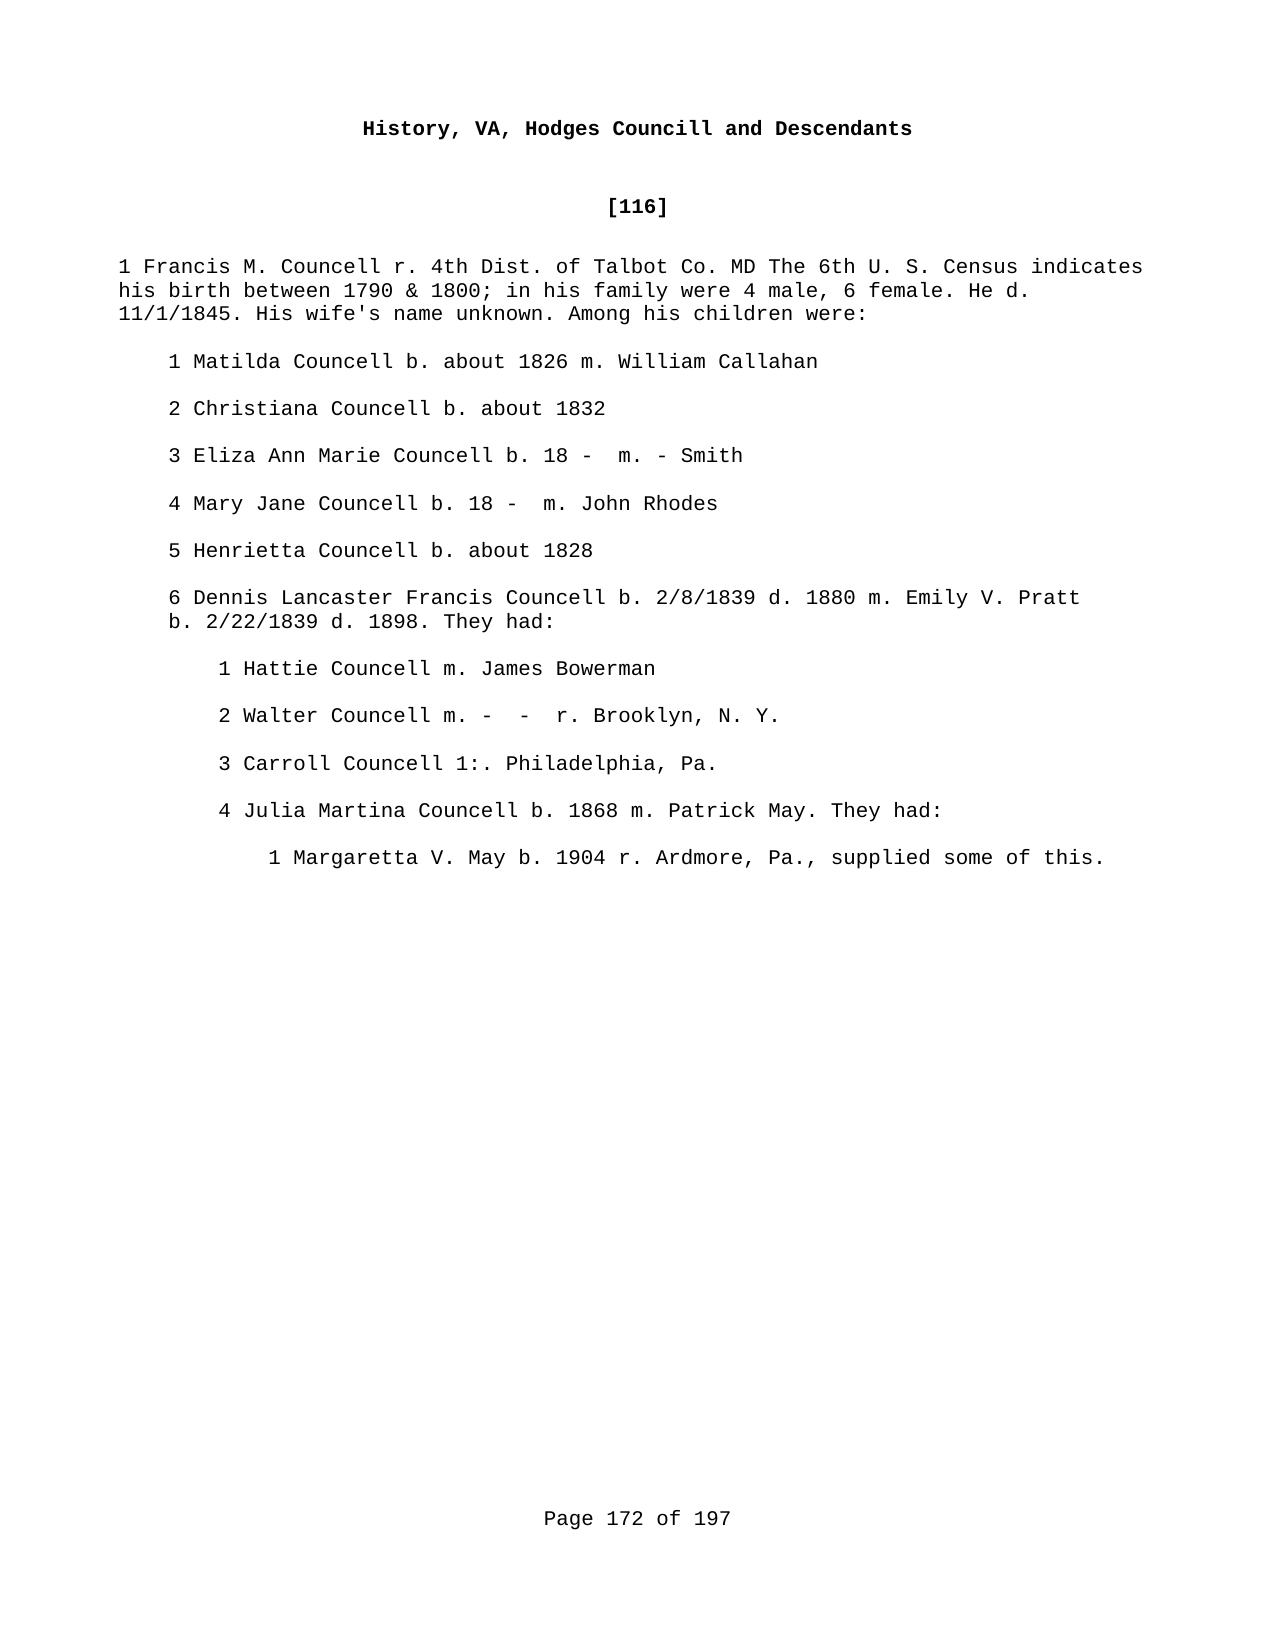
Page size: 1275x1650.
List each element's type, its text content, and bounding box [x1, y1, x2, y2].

text b. 2/22/1839 d. 1898. They had: [118, 611, 1157, 634]
text 6 Dennis Lancaster Francis Councell b. 2/8/1839 d. 1880 m. Emily V. Pratt [118, 587, 1157, 611]
text 4 Mary Jane Councell b. 18 - m. John Rhodes [118, 492, 1157, 516]
text 1 Francis M. Councell r. 4th Dist. of Talbot Co. MD The 6th U. S. Census indicates his birth between 1790 & 1800; in his family were 4 male, 6 female. He d. 11/1/1845. His wife's name unknown. Among his children were: [118, 256, 1157, 327]
text 1 Margaretta V. May b. 1904 r. Ardmore, Pa., supplied some of this. [118, 847, 1157, 871]
text 3 Eliza Ann Marie Councell b. 18 - m. - Smith [118, 445, 1157, 469]
text 3 Carroll Councell 1:. Philadelphia, Pa. [118, 753, 1157, 776]
subtitle [116] [118, 196, 1157, 220]
text 2 Christiana Councell b. about 1832 [118, 398, 1157, 422]
text 5 Henrietta Councell b. about 1828 [118, 540, 1157, 563]
text 2 Walter Councell m. - - r. Brooklyn, N. Y. [118, 705, 1157, 729]
text 1 Hattie Councell m. James Bowerman [118, 658, 1157, 682]
text 4 Julia Martina Councell b. 1868 m. Patrick May. They had: [118, 800, 1157, 823]
text 1 Matilda Councell b. about 1826 m. William Callahan [118, 351, 1157, 374]
